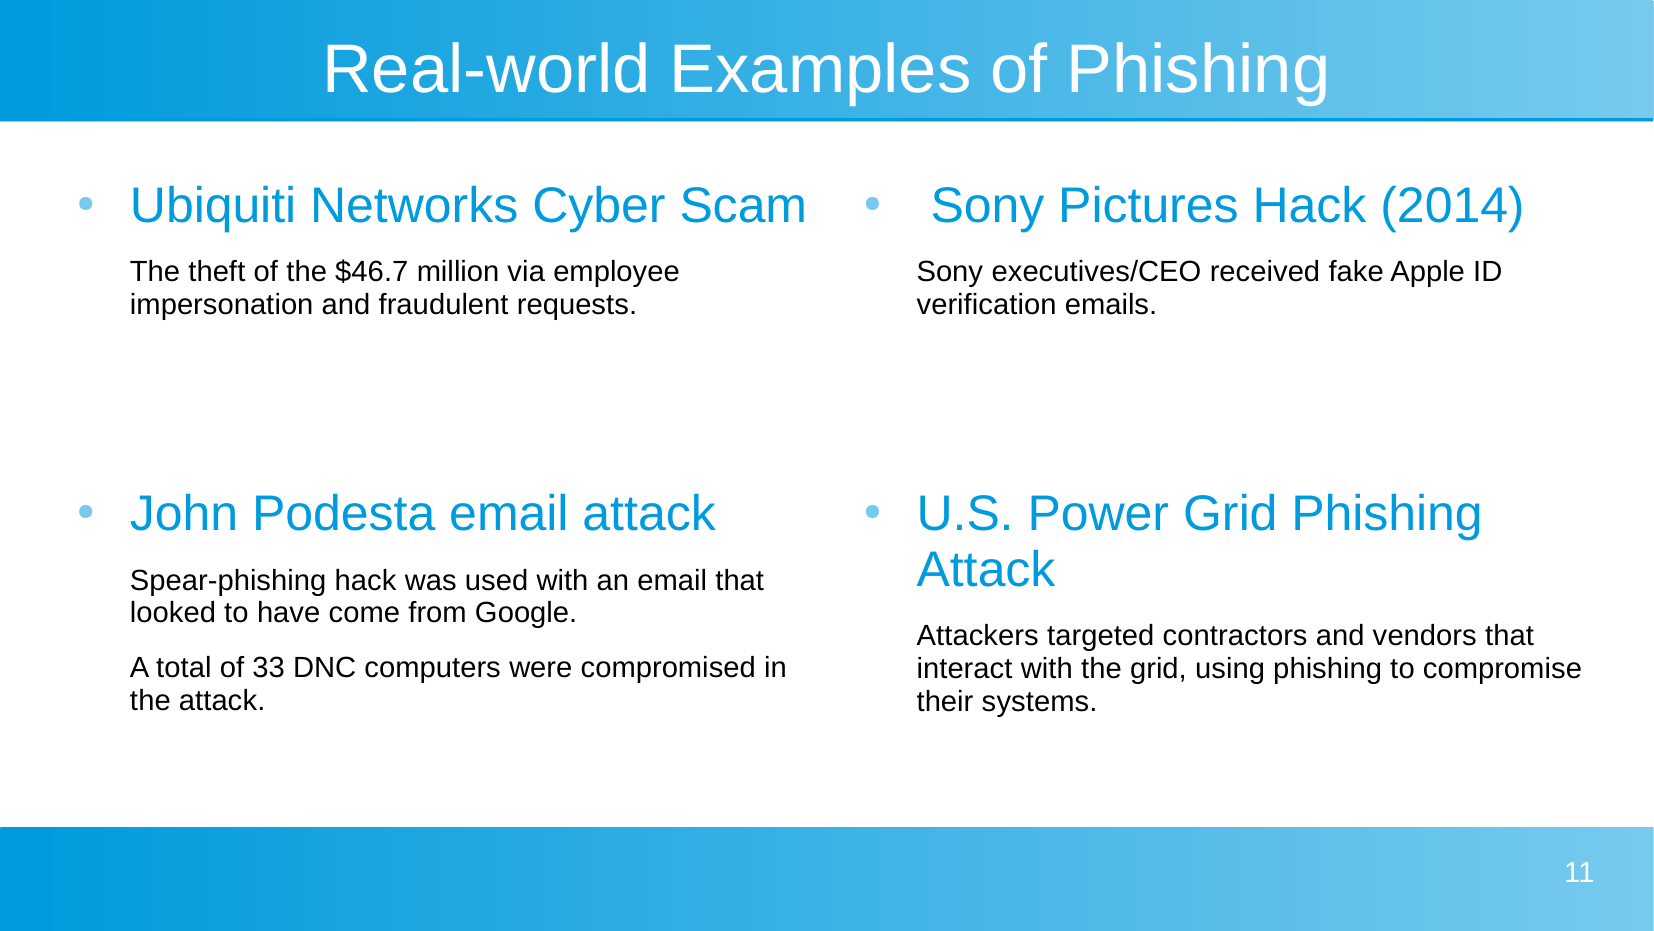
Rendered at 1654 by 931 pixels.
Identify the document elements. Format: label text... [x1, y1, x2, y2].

list John Podesta email attack Spear-phishing hack was used with an email that looked to have come from Google. A total of 33 DNC computers were compromised in the attack. [59, 485, 809, 768]
list Ubiquiti Networks Cyber Scam The theft of the $46.7 million via employee impersonation and fraudulent requests. [59, 177, 809, 459]
list Sony Pictures Hack (2014) Sony executives/CEO received fake Apple ID verification emails. [845, 177, 1596, 459]
list U.S. Power Grid Phishing Attack Attackers targeted contractors and vendors that interact with the grid, using phishing to compromise their systems. [845, 485, 1596, 768]
title Real-world Examples of Phishing [59, 29, 1595, 108]
